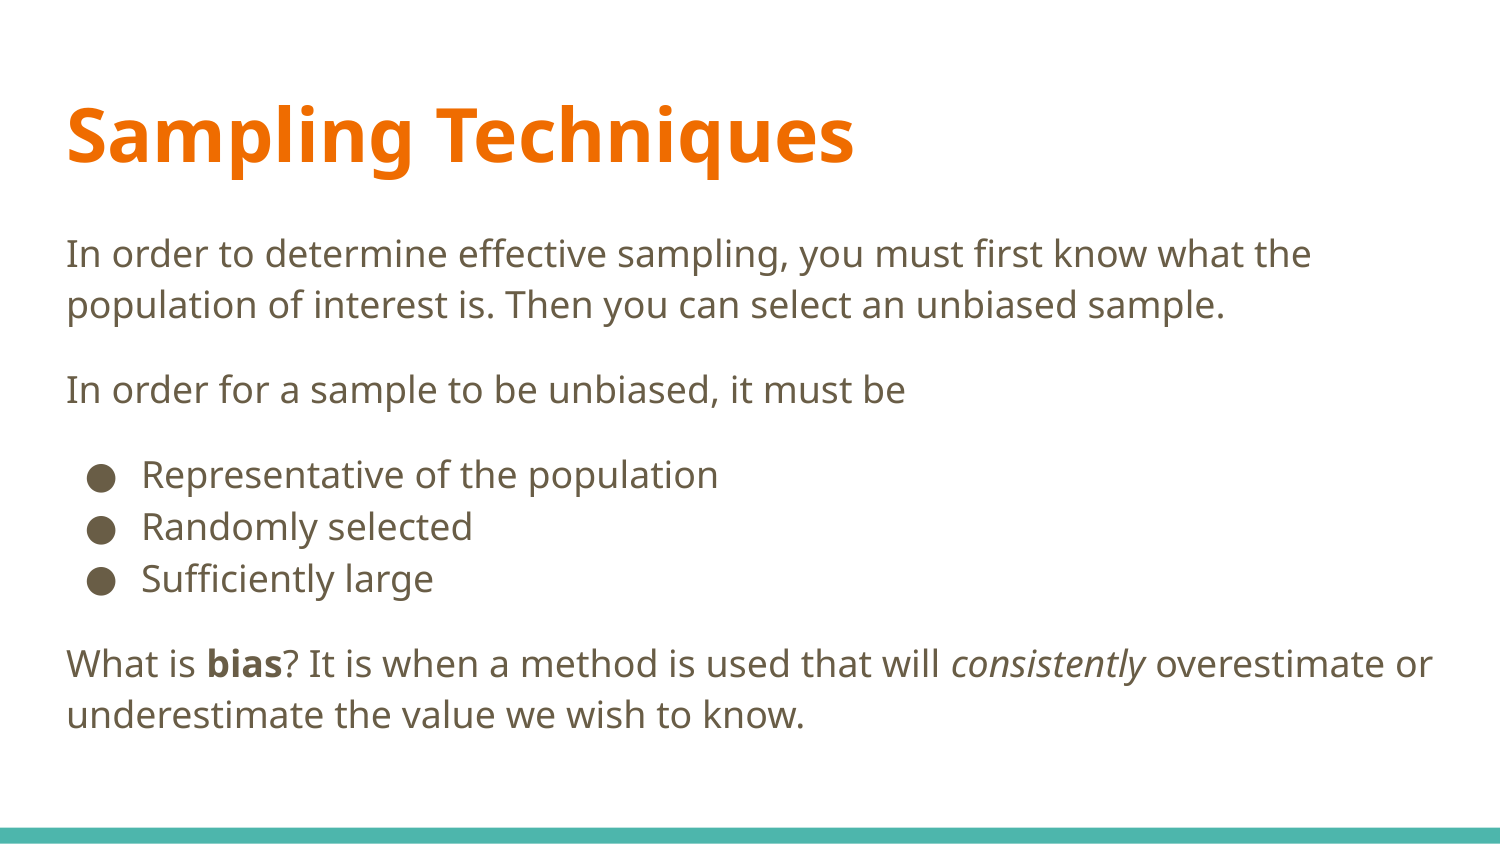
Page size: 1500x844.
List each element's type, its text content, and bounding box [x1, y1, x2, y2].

title Sampling Techniques [51, 72, 1449, 189]
list In order to determine effective sampling, you must first know what the population of interest is. Then you can select an unbiased sample. In order for a sample to be unbiased, it must be Representative of the population Randomly selected Sufficiently large What is bias? It is when a method is used that will consistently overestimate or underestimate the value we wish to know. [51, 207, 1449, 750]
